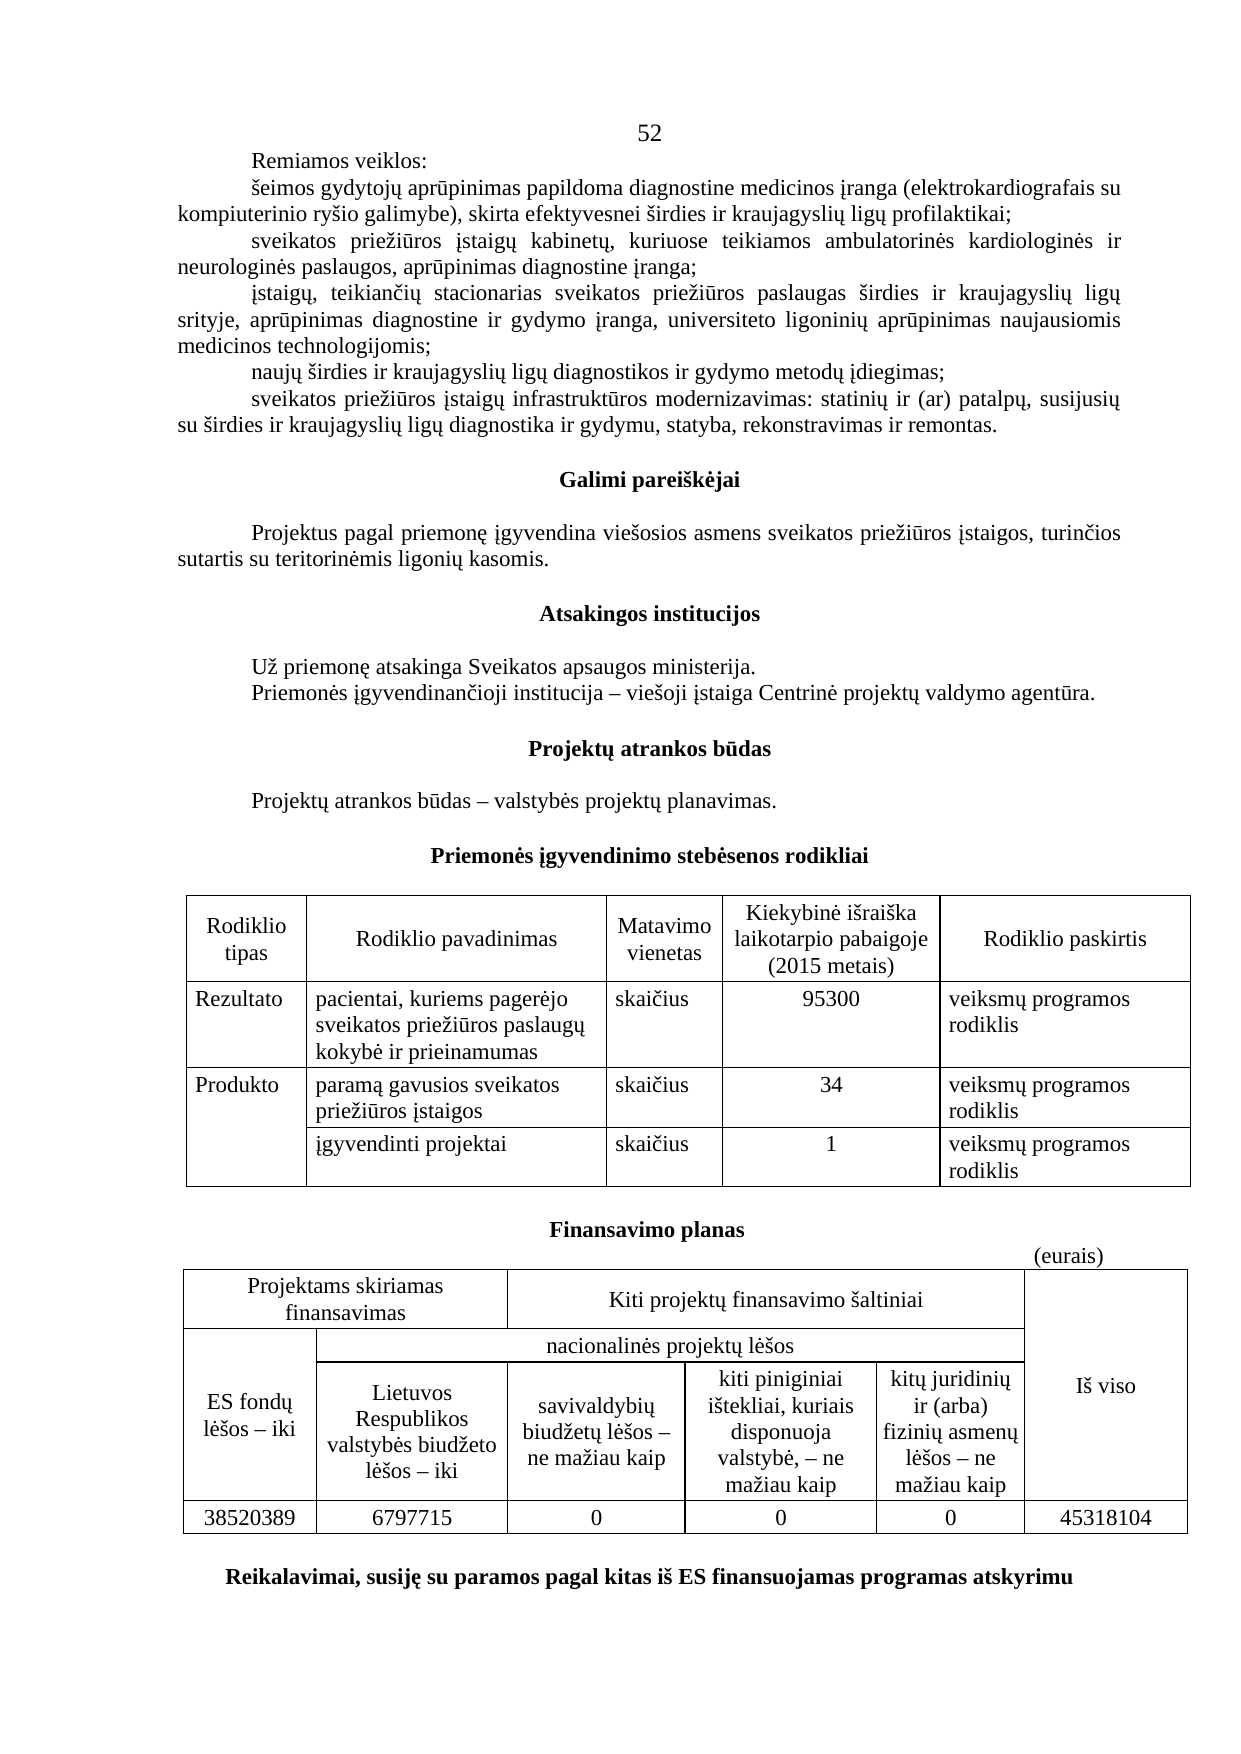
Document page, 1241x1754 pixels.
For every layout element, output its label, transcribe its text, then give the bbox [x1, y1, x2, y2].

text naujų širdies ir kraujagyslių ligų diagnostikos ir gydymo metodų įdiegimas; [177, 358, 1122, 385]
text sveikatos priežiūros įstaigų kabinetų, kuriuose teikiamos ambulatorinės kardiologinės ir neurologinės paslaugos, aprūpinimas diagnostine įranga; [177, 227, 1122, 279]
table_cell 0 [686, 1501, 876, 1533]
table_cell pacientai, kuriems pagerėjo sveikatos priežiūros paslaugų kokybė ir prieinamumas [307, 982, 606, 1067]
table_cell veiksmų programos rodiklis [941, 1068, 1190, 1127]
table_cell savivaldybių biudžetų lėšos – ne mažiau kaip [508, 1363, 684, 1500]
table_cell 6797715 [317, 1501, 507, 1533]
table_cell skaičius [607, 982, 722, 1067]
table_cell skaičius [607, 1128, 722, 1186]
table_cell 34 [723, 1068, 939, 1127]
table_cell skaičius [607, 1068, 722, 1127]
table_header Rodiklio pavadinimas [307, 896, 606, 981]
text Projektus pagal priemonę įgyvendina viešosios asmens sveikatos priežiūros įstaigos, turinčios sutartis su teritorinėmis ligonių kasomis. [177, 519, 1122, 572]
table_cell 95300 [723, 982, 939, 1067]
text Galimi pareiškėjai [177, 466, 1122, 493]
text įstaigų, teikiančių stacionarias sveikatos priežiūros paslaugas širdies ir kraujagyslių ligų srityje, aprūpinimas diagnostine ir gydymo įranga, universiteto ligoninių aprūpinimas naujausiomis medicinos technologijomis; [177, 279, 1122, 358]
table_cell Rezultato [187, 982, 306, 1067]
table_header Matavimo vienetas [607, 896, 722, 981]
text (eurais) [1034, 1242, 1122, 1269]
table_header Iš viso [1025, 1270, 1187, 1500]
text Reikalavimai, susiję su paramos pagal kitas iš ES finansuojamas programas atskyrimu [177, 1563, 1122, 1589]
table_cell Produkto [187, 1068, 306, 1186]
table_header Rodiklio tipas [187, 896, 306, 981]
table_header Kiti projektų finansavimo šaltiniai [508, 1270, 1024, 1328]
table_cell 38520389 [184, 1501, 316, 1533]
table_header Projektams skiriamas finansavimas [184, 1270, 507, 1328]
table_header Rodiklio paskirtis [941, 896, 1190, 981]
table_cell Lietuvos Respublikos valstybės biudžeto lėšos – iki [317, 1363, 507, 1500]
table_cell 0 [877, 1501, 1024, 1533]
text Atsakingos institucijos [177, 600, 1122, 627]
table_cell ES fondų lėšos – iki [184, 1329, 316, 1500]
text šeimos gydytojų aprūpinimas papildoma diagnostine medicinos įranga (elektrokardiografais su kompiuterinio ryšio galimybe), skirta efektyvesnei širdies ir kraujagyslių ligų profilaktikai; [177, 174, 1122, 227]
table_cell paramą gavusios sveikatos priežiūros įstaigos [307, 1068, 606, 1127]
table_cell 45318104 [1025, 1501, 1187, 1533]
text Priemonės įgyvendinančioji institucija – viešoji įstaiga Centrinė projektų valdymo agentūra. [177, 679, 1122, 706]
table_cell 0 [508, 1501, 684, 1533]
table_cell kiti piniginiai ištekliai, kuriais disponuoja valstybė, – ne mažiau kaip [686, 1363, 876, 1500]
text Už priemonę atsakinga Sveikatos apsaugos ministerija. [177, 653, 1122, 679]
table_cell įgyvendinti projektai [307, 1128, 606, 1186]
text sveikatos priežiūros įstaigų infrastruktūros modernizavimas: statinių ir (ar) patalpų, susijusių su širdies ir kraujagyslių ligų diagnostika ir gydymu, statyba, rekonstravimas ir remontas. [177, 385, 1122, 437]
table_cell veiksmų programos rodiklis [941, 982, 1190, 1067]
text Projektų atrankos būdas – valstybės projektų planavimas. [177, 787, 1122, 814]
table_cell veiksmų programos rodiklis [941, 1128, 1190, 1186]
table_cell nacionalinės projektų lėšos [317, 1329, 1024, 1361]
text Projektų atrankos būdas [177, 734, 1122, 761]
table_cell 1 [723, 1128, 939, 1186]
text Remiamos veiklos: [177, 148, 1122, 174]
text Priemonės įgyvendinimo stebėsenos rodikliai [177, 842, 1122, 869]
table_cell kitų juridinių ir (arba) fizinių asmenų lėšos – ne mažiau kaip [877, 1363, 1024, 1500]
text Finansavimo planas [177, 1216, 1122, 1242]
table_header Kiekybinė išraiška laikotarpio pabaigoje (2015 metais) [723, 896, 939, 981]
